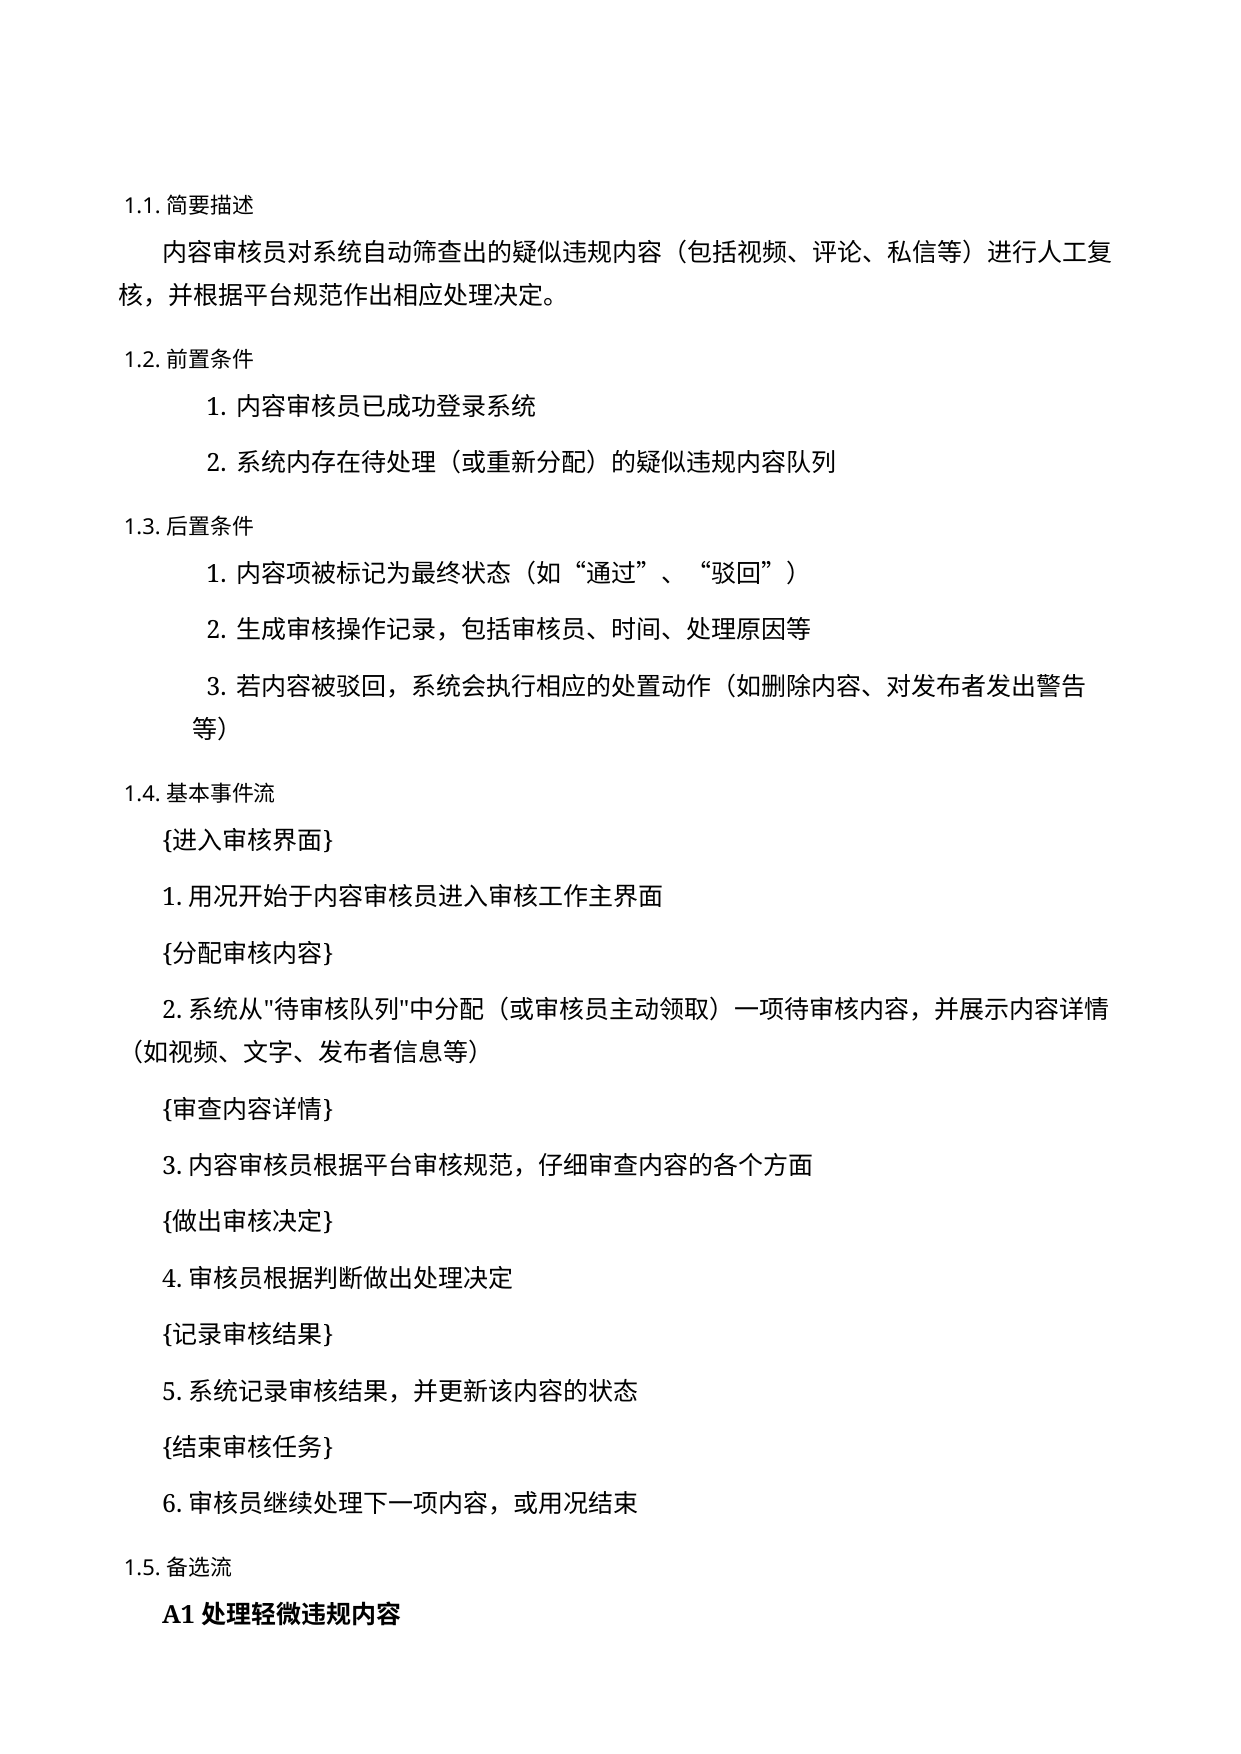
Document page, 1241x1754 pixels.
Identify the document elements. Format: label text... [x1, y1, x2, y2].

text {分配审核内容} [118, 933, 1122, 969]
text 1. 用况开始于内容审核员进入审核工作主界面 [118, 877, 1122, 913]
subtitle 简要描述 [118, 188, 1122, 219]
text 2. 系统从"待审核队列"中分配（或审核员主动领取）一项待审核内容，并展示内容详情（如视频、文字、发布者信息等） [118, 989, 1122, 1069]
text A1 处理轻微违规内容 [118, 1594, 1122, 1631]
text 内容审核员对系统自动筛查出的疑似违规内容（包括视频、评论、私信等）进行人工复核，并根据平台规范作出相应处理决定。 [118, 232, 1122, 312]
text 3. 内容审核员根据平台审核规范，仔细审查内容的各个方面 [118, 1146, 1122, 1182]
text {进入审核界面} [118, 820, 1122, 857]
text 5. 系统记录审核结果，并更新该内容的状态 [118, 1371, 1122, 1407]
list 生成审核操作记录，包括审核员、时间、处理原因等 [162, 610, 1122, 646]
subtitle 基本事件流 [118, 776, 1122, 807]
text 6. 审核员继续处理下一项内容，或用况结束 [118, 1484, 1122, 1520]
subtitle 后置条件 [118, 509, 1122, 541]
text 4. 审核员根据判断做出处理决定 [118, 1258, 1122, 1294]
text {审查内容详情} [118, 1089, 1122, 1125]
subtitle 备选流 [118, 1550, 1122, 1582]
list 若内容被驳回，系统会执行相应的处置动作（如删除内容、对发布者发出警告等） [162, 666, 1122, 746]
text {结束审核任务} [118, 1427, 1122, 1463]
list 内容审核员已成功登录系统 [162, 386, 1122, 423]
subtitle 前置条件 [118, 342, 1122, 373]
text {做出审核决定} [118, 1202, 1122, 1238]
list 系统内存在待处理（或重新分配）的疑似违规内容队列 [162, 443, 1122, 479]
list 内容项被标记为最终状态（如“通过”、“驳回”） [162, 553, 1122, 590]
text {记录审核结果} [118, 1314, 1122, 1351]
